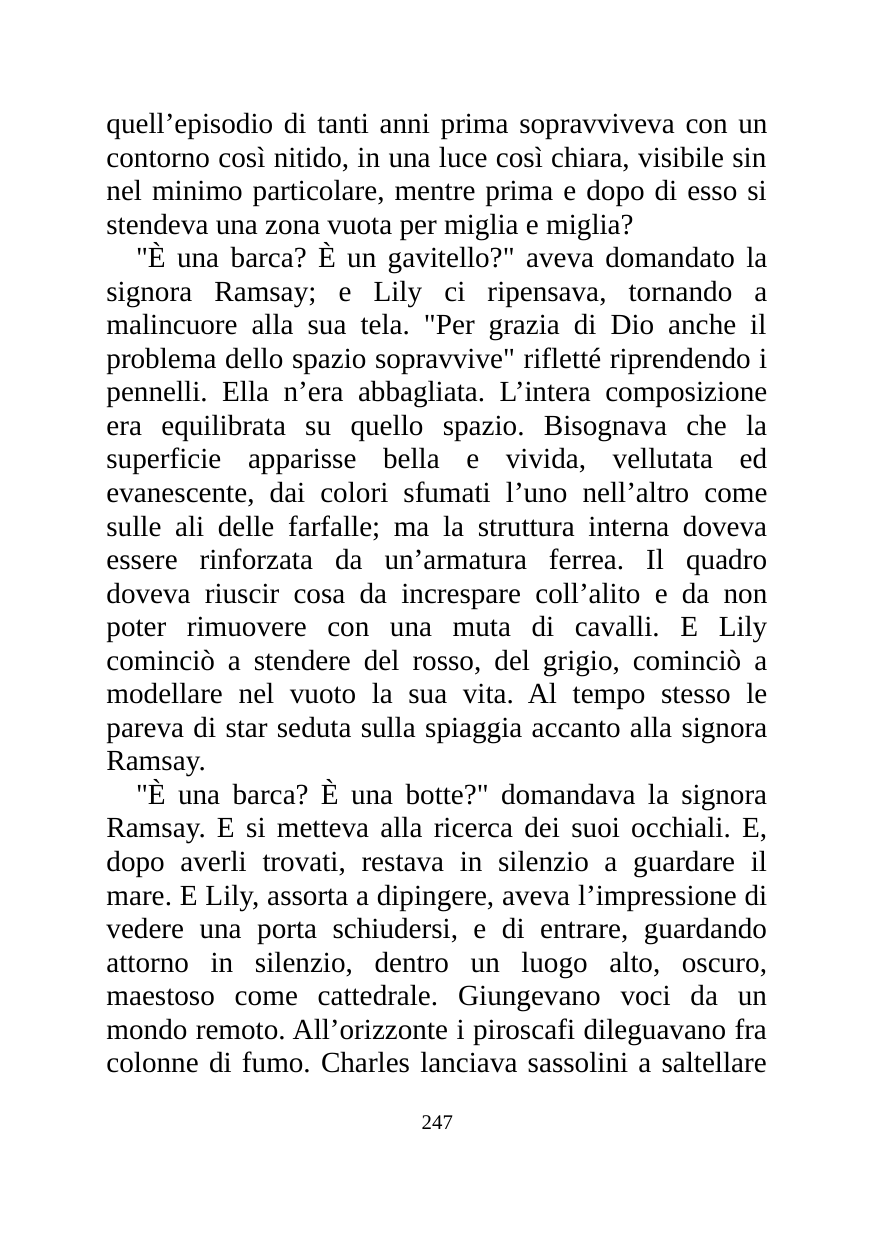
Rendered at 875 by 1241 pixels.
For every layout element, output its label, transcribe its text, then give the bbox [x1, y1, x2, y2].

text quell’episodio di tanti anni prima sopravviveva con un contorno così nitido, in una luce così chiara, visibile sin nel minimo particolare, mentre prima e dopo di esso si stendeva una zona vuota per miglia e miglia? [106, 106, 768, 240]
text "È una barca? È una botte?" domandava la signora Ramsay. E si metteva alla ricerca dei suoi occhiali. E, dopo averli trovati, restava in silenzio a guardare il mare. E Lily, assorta a dipingere, aveva l’impressione di vedere una porta schiudersi, e di entrare, guardando attorno in silenzio, dentro un luogo alto, oscuro, maestoso come cattedrale. Giungevano voci da un mondo remoto. All’orizzonte i piroscafi dileguavano fra colonne di fumo. Charles lanciava sassolini a saltellare [106, 777, 768, 1079]
text "È una barca? È un gavitello?" aveva domandato la signora Ramsay; e Lily ci ripensava, tornando a malincuore alla sua tela. "Per grazia di Dio anche il problema dello spazio sopravvive" rifletté riprendendo i pennelli. Ella n’era abbagliata. L’intera composizione era equilibrata su quello spazio. Bisognava che la superficie apparisse bella e vivida, vellutata ed evanescente, dai colori sfumati l’uno nell’altro come sulle ali delle farfalle; ma la struttura interna doveva essere rinforzata da un’armatura ferrea. Il quadro doveva riuscir cosa da increspare coll’alito e da non poter rimuovere con una muta di cavalli. E Lily cominciò a stendere del rosso, del grigio, cominciò a modellare nel vuoto la sua vita. Al tempo stesso le pareva di star seduta sulla spiaggia accanto alla signora Ramsay. [106, 240, 768, 777]
